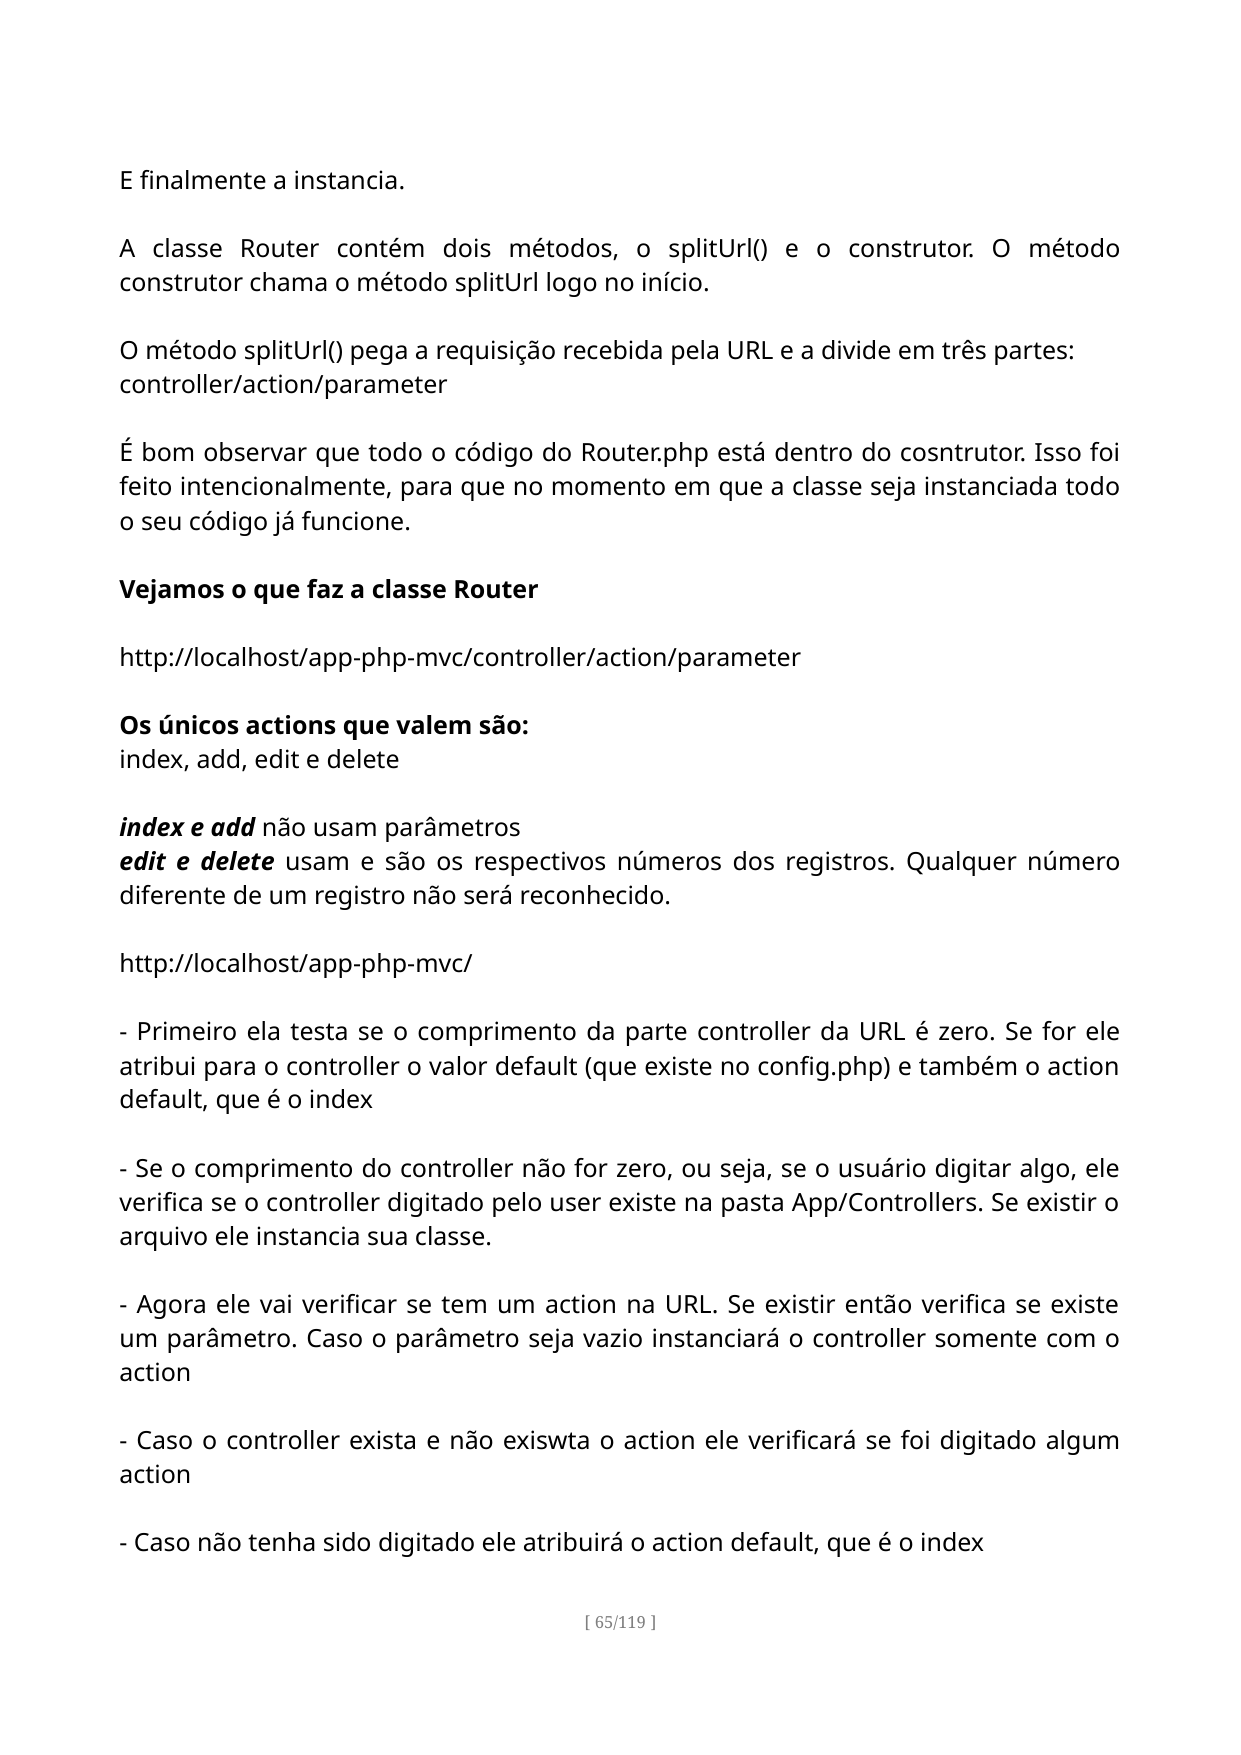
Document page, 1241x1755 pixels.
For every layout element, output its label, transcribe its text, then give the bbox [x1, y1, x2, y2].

text É bom observar que todo o código do Router.php está dentro do cosntrutor. Isso foi feito intencionalmente, para que no momento em que a classe seja instanciada todo o seu código já funcione. [113, 435, 1128, 537]
text index e add não usam parâmetros [113, 810, 1128, 844]
text edit e delete usam e são os respectivos números dos registros. Qualquer número diferente de um registro não será reconhecido. [113, 844, 1128, 912]
text - Caso não tenha sido digitado ele atribuirá o action default, que é o index [113, 1525, 1128, 1565]
text - Caso o controller exista e não exiswta o action ele verificará se foi digitado algum action [113, 1423, 1128, 1491]
text index, add, edit e delete [113, 742, 1128, 776]
text - Agora ele vai verificar se tem um action na URL. Se existir então verifica se existe um parâmetro. Caso o parâmetro seja vazio instanciará o controller somente com o action [113, 1287, 1128, 1389]
text E finalmente a instancia. [113, 156, 1128, 197]
text Os únicos actions que valem são: [113, 707, 1128, 742]
text - Primeiro ela testa se o comprimento da parte controller da URL é zero. Se for ele atribui para o controller o valor default (que existe no config.php) e também o action default, que é o index [113, 1014, 1128, 1116]
text Vejamos o que faz a classe Router [113, 571, 1128, 605]
text http://localhost/app-php-mvc/ [113, 946, 1128, 980]
text controller/action/parameter [113, 367, 1128, 401]
text O método splitUrl() pega a requisição recebida pela URL e a divide em três partes: [113, 333, 1128, 367]
text http://localhost/app-php-mvc/controller/action/parameter [113, 639, 1128, 673]
text A classe Router contém dois métodos, o splitUrl() e o construtor. O método construtor chama o método splitUrl logo no início. [113, 231, 1128, 299]
text - Se o comprimento do controller não for zero, ou seja, se o usuário digitar algo, ele verifica se o controller digitado pelo user existe na pasta App/Controllers. Se existir o arquivo ele instancia sua classe. [113, 1150, 1128, 1252]
